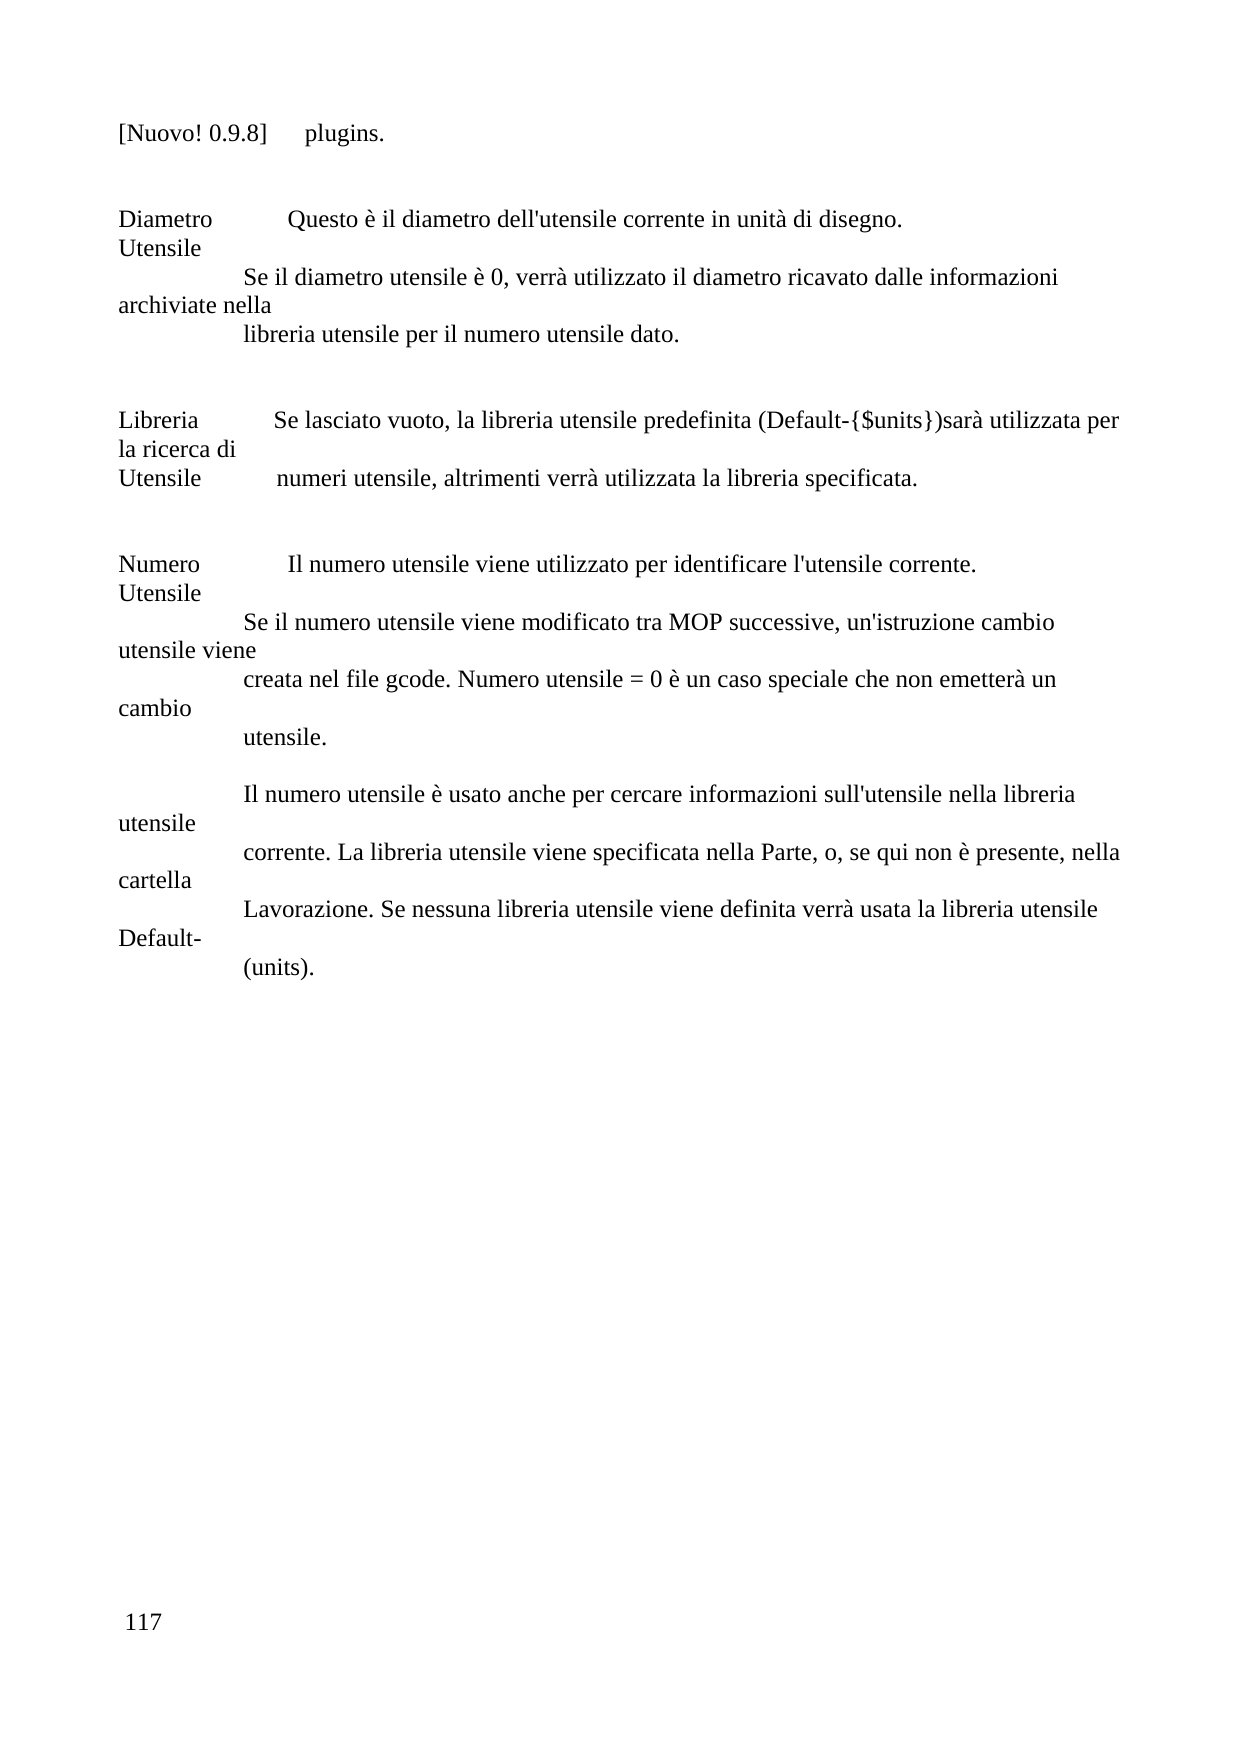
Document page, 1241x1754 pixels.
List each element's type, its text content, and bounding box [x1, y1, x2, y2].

text Diametro Questo è il diametro dell'utensile corrente in unità di disegno. [118, 204, 1122, 233]
text [Nuovo! 0.9.8] plugins. [118, 118, 1122, 147]
text Utensile [118, 233, 1122, 262]
text Libreria Se lasciato vuoto, la libreria utensile predefinita (Default-{$units})sarà utilizzata per la ricerca di [118, 406, 1122, 463]
text Il numero utensile è usato anche per cercare informazioni sull'utensile nella libreria utensile [118, 779, 1122, 837]
text creata nel file gcode. Numero utensile = 0 è un caso speciale che non emetterà un cambio [118, 664, 1122, 722]
text libreria utensile per il numero utensile dato. [118, 319, 1122, 348]
text Utensile numeri utensile, altrimenti verrà utilizzata la libreria specificata. [118, 463, 1122, 492]
text Utensile [118, 578, 1122, 607]
text (units). [118, 952, 1122, 981]
text Se il diametro utensile è 0, verrà utilizzato il diametro ricavato dalle informazioni archiviate nella [118, 262, 1122, 319]
text Lavorazione. Se nessuna libreria utensile viene definita verrà usata la libreria utensile Default- [118, 894, 1122, 952]
text Se il numero utensile viene modificato tra MOP successive, un'istruzione cambio utensile viene [118, 607, 1122, 664]
text utensile. [118, 722, 1122, 751]
text corrente. La libreria utensile viene specificata nella Parte, o, se qui non è presente, nella cartella [118, 837, 1122, 894]
text Numero Il numero utensile viene utilizzato per identificare l'utensile corrente. [118, 549, 1122, 578]
